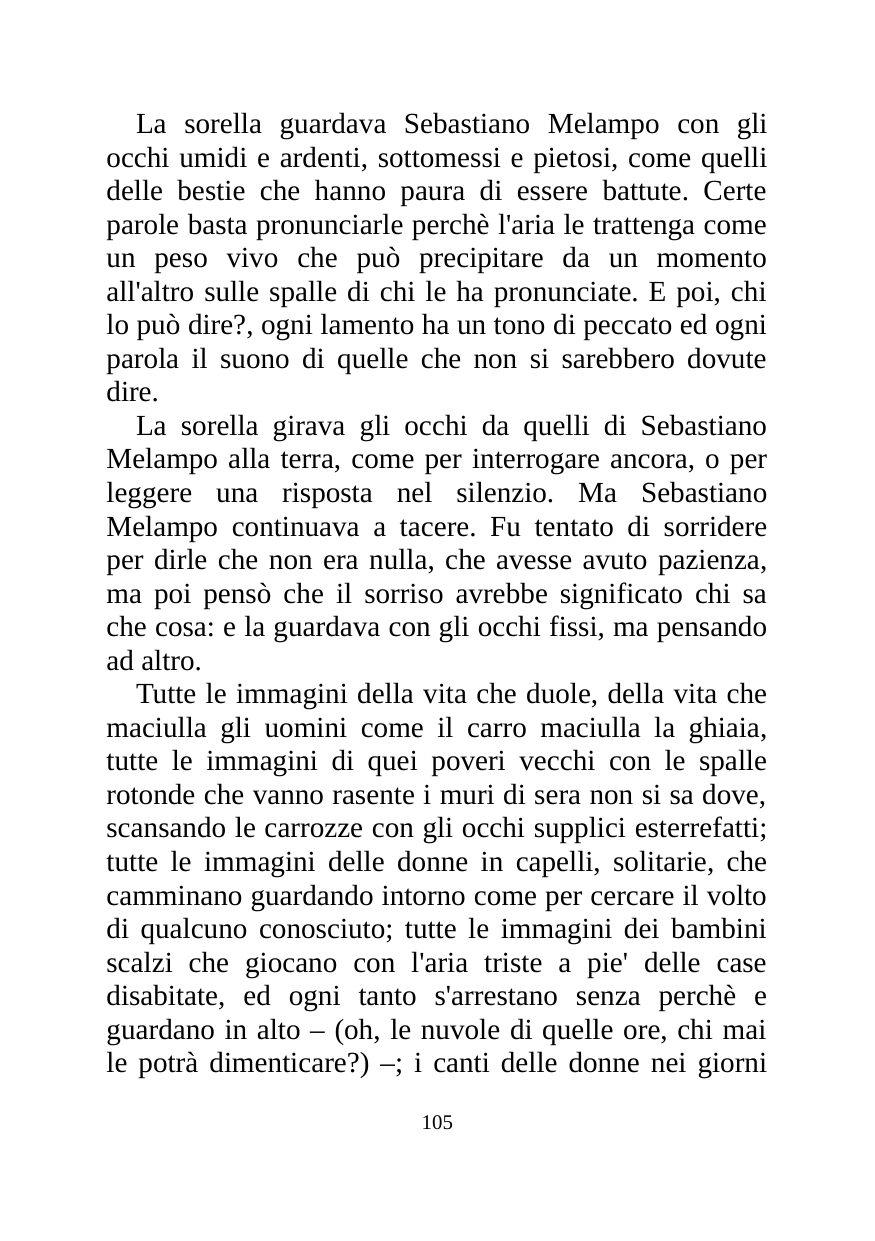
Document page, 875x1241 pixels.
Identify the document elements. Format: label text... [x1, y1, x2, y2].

text La sorella guardava Sebastiano Melampo con gli occhi umidi e ardenti, sottomessi e pietosi, come quelli delle bestie che hanno paura di essere battute. Certe parole basta pronunciarle perchè l'aria le trattenga come un peso vivo che può precipitare da un momento all'altro sulle spalle di chi le ha pronunciate. E poi, chi lo può dire?, ogni lamento ha un tono di peccato ed ogni parola il suono di quelle che non si sarebbero dovute dire. [106, 106, 768, 408]
text Tutte le immagini della vita che duole, della vita che maciulla gli uomini come il carro maciulla la ghiaia, tutte le immagini di quei poveri vecchi con le spalle rotonde che vanno rasente i muri di sera non si sa dove, scansando le carrozze con gli occhi supplici esterrefatti; tutte le immagini delle donne in capelli, solitarie, che camminano guardando intorno come per cercare il volto di qualcuno conosciuto; tutte le immagini dei bambini scalzi che giocano con l'aria triste a pie' delle case disabitate, ed ogni tanto s'arrestano senza perchè e guardano in alto – (oh, le nuvole di quelle ore, chi mai le potrà dimenticare?) –; i canti delle donne nei giorni [106, 676, 768, 1079]
text La sorella girava gli occhi da quelli di Sebastiano Melampo alla terra, come per interrogare ancora, o per leggere una risposta nel silenzio. Ma Sebastiano Melampo continuava a tacere. Fu tentato di sorridere per dirle che non era nulla, che avesse avuto pazienza, ma poi pensò che il sorriso avrebbe significato chi sa che cosa: e la guardava con gli occhi fissi, ma pensando ad altro. [106, 408, 768, 676]
